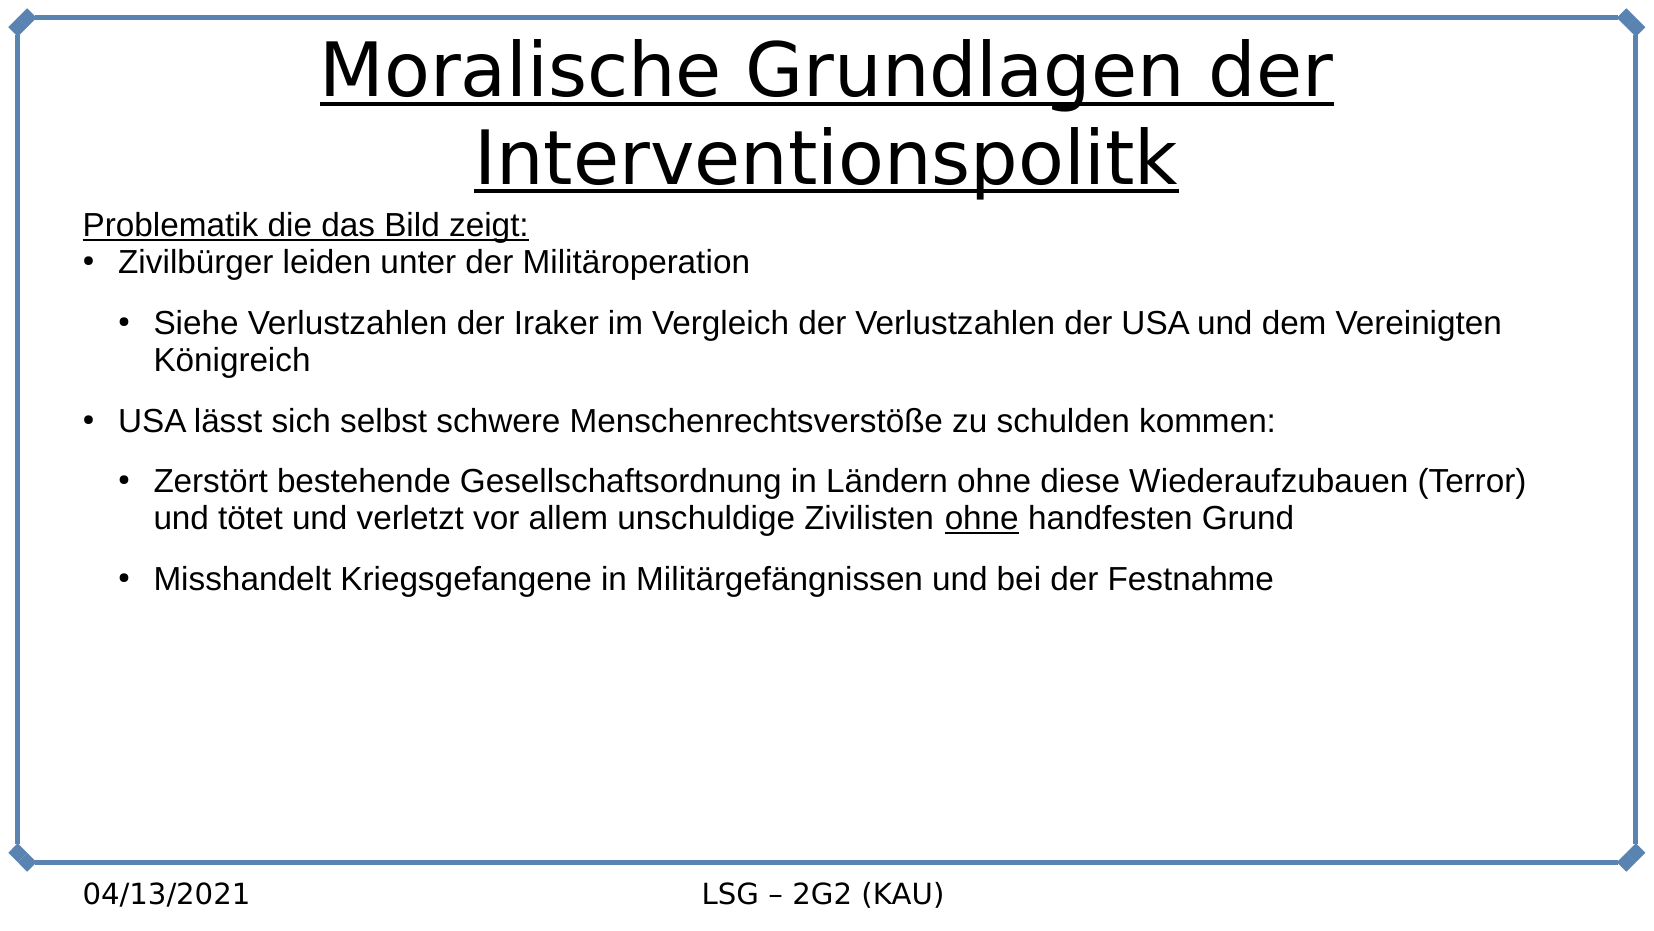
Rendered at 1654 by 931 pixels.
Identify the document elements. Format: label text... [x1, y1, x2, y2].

list Problematik die das Bild zeigt: Zivilbürger leiden unter der Militäroperation Siehe Verlustzahlen der Iraker im Vergleich der Verlustzahlen der USA und dem Vereinigten Königreich USA lässt sich selbst schwere Menschenrechtsverstöße zu schulden kommen: Zerstört bestehende Gesellschaftsordnung in Ländern ohne diese Wiederaufzubauen (Terror) und tötet und verletzt vor allem unschuldige Zivilisten ohne handfesten Grund Misshandelt Kriegsgefangene in Militärgefängnissen und bei der Festnahme [82, 206, 1571, 739]
title Moralische Grundlagen der Interventionspolitk [82, 27, 1571, 203]
